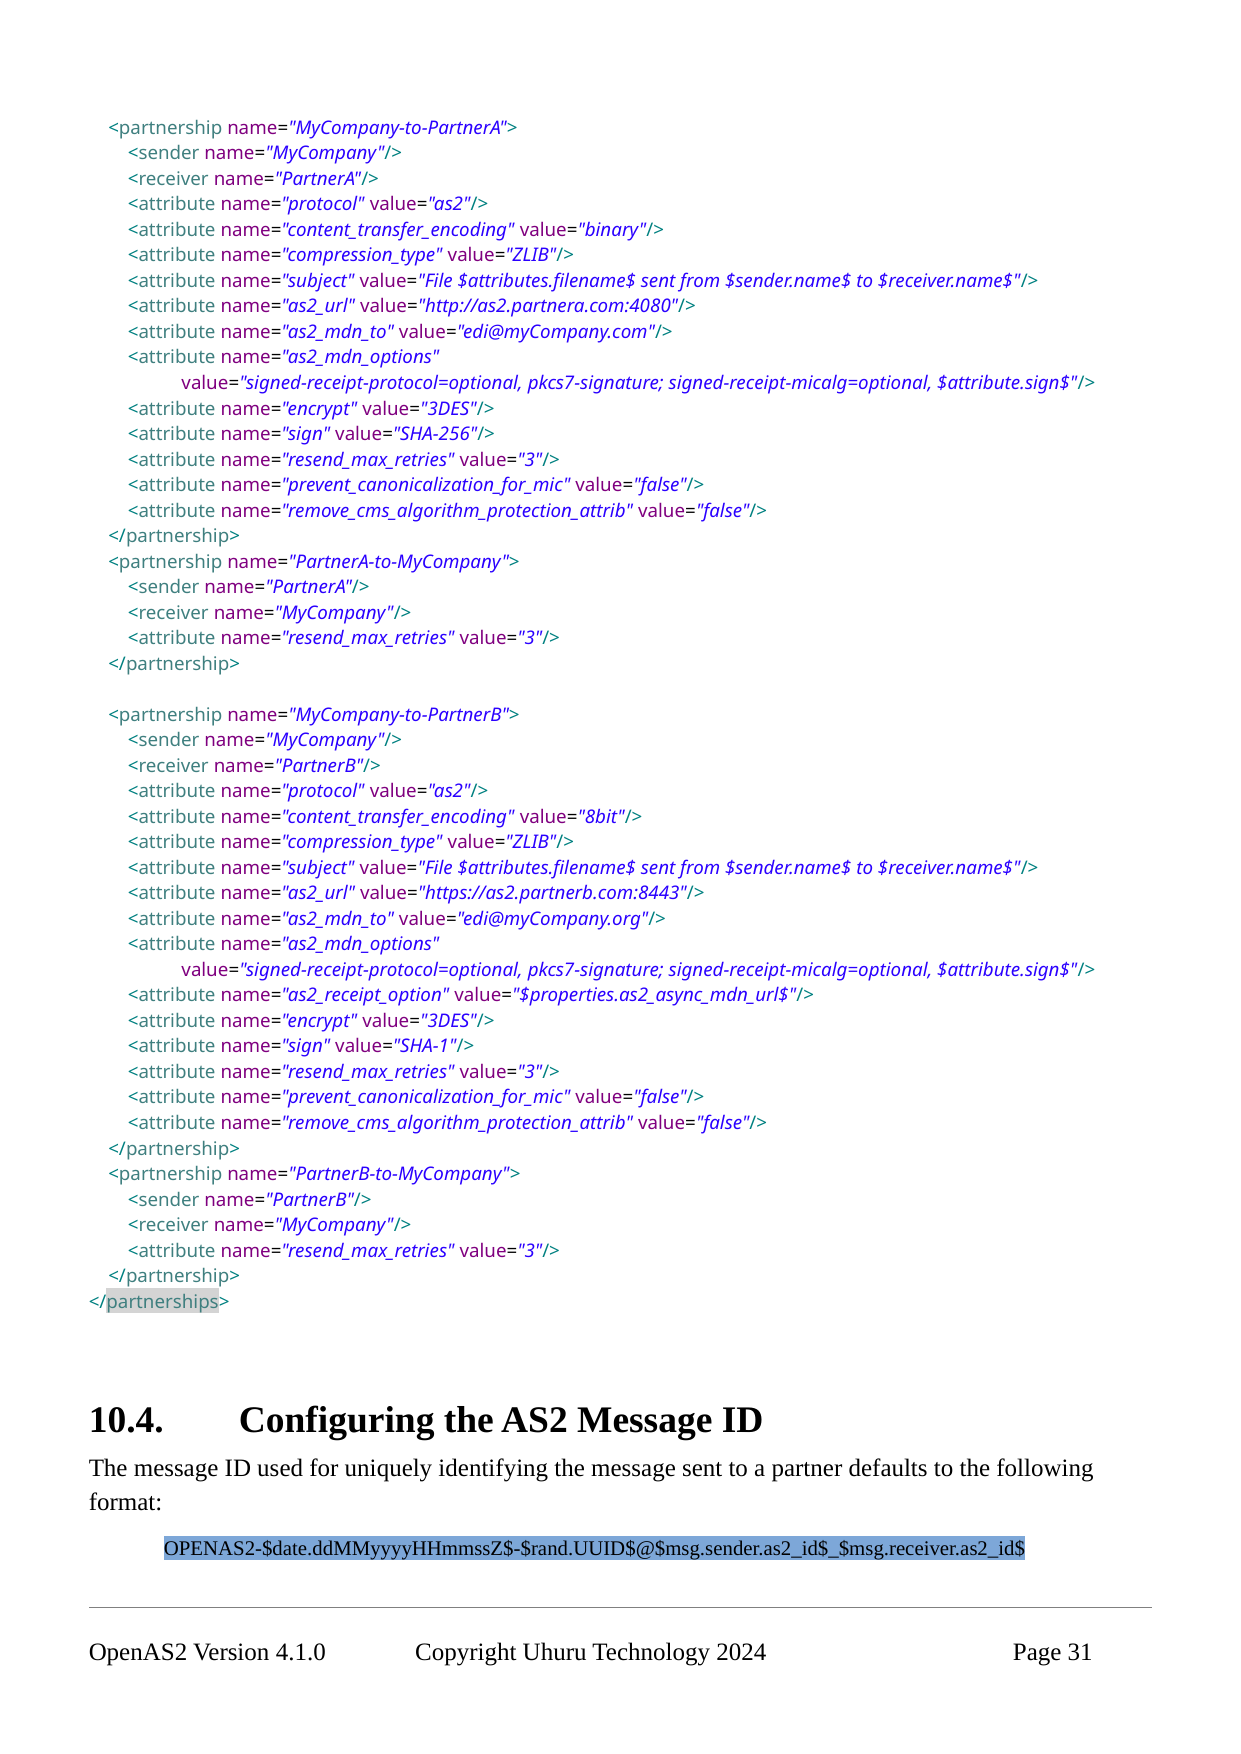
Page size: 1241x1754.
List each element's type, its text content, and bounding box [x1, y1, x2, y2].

text <attribute name="encrypt" value="3DES"/> [88, 1007, 1152, 1033]
text <attribute name="protocol" value="as2"/> [88, 191, 1152, 216]
text <attribute name="protocol" value="as2"/> [88, 778, 1152, 803]
text <attribute name="compression_type" value="ZLIB"/> [88, 829, 1152, 854]
text value="signed-receipt-protocol=optional, pkcs7-signature; signed-receipt-micalg=optional, $attribute.sign$"/> [88, 369, 1152, 395]
text value="signed-receipt-protocol=optional, pkcs7-signature; signed-receipt-micalg=optional, $attribute.sign$"/> [88, 956, 1152, 982]
text <attribute name="as2_mdn_options" [88, 931, 1152, 956]
text <sender name="PartnerA"/> [88, 573, 1152, 599]
text <attribute name="as2_url" value="https://as2.partnerb.com:8443"/> [88, 880, 1152, 905]
text <receiver name="PartnerB"/> [88, 752, 1152, 778]
text <attribute name="as2_receipt_option" value="$properties.as2_async_mdn_url$"/> [88, 982, 1152, 1007]
text <attribute name="subject" value="File $attributes.filename$ sent from $sender.name$ to $receiver.name$"/> [88, 854, 1152, 880]
text <sender name="MyCompany"/> [88, 727, 1152, 752]
text <attribute name="as2_url" value="http://as2.partnera.com:4080"/> [88, 293, 1152, 318]
text <partnership name="PartnerB-to-MyCompany"> [88, 1160, 1152, 1186]
text <attribute name="as2_mdn_to" value="edi@myCompany.com"/> [88, 318, 1152, 344]
text <sender name="MyCompany"/> [88, 139, 1152, 165]
text <attribute name="resend_max_retries" value="3"/> [88, 446, 1152, 471]
text OPENAS2-$date.ddMMyyyyHHmmssZ$-$rand.UUID$@$msg.sender.as2_id$_$msg.receiver.as2_id$ [163, 1536, 1152, 1560]
text <attribute name="as2_mdn_options" [88, 344, 1152, 369]
text <attribute name="compression_type" value="ZLIB"/> [88, 242, 1152, 267]
text </partnerships> [88, 1288, 1152, 1313]
text <receiver name="PartnerA"/> [88, 165, 1152, 191]
text <partnership name="MyCompany-to-PartnerA"> [88, 114, 1152, 139]
text <attribute name="content_transfer_encoding" value="8bit"/> [88, 803, 1152, 829]
text <attribute name="prevent_canonicalization_for_mic" value="false"/> [88, 1084, 1152, 1109]
text <attribute name="prevent_canonicalization_for_mic" value="false"/> [88, 471, 1152, 497]
text <partnership name="PartnerA-to-MyCompany"> [88, 548, 1152, 573]
text <attribute name="encrypt" value="3DES"/> [88, 395, 1152, 420]
text <sender name="PartnerB"/> [88, 1186, 1152, 1211]
text <attribute name="subject" value="File $attributes.filename$ sent from $sender.name$ to $receiver.name$"/> [88, 267, 1152, 293]
text <receiver name="MyCompany"/> [88, 1211, 1152, 1237]
text <partnership name="MyCompany-to-PartnerB"> [88, 701, 1152, 727]
text <receiver name="MyCompany"/> [88, 599, 1152, 624]
text </partnership> [88, 1262, 1152, 1288]
text <attribute name="as2_mdn_to" value="edi@myCompany.org"/> [88, 905, 1152, 931]
subtitle Configuring the AS2 Message ID [88, 1397, 1152, 1440]
text <attribute name="sign" value="SHA-256"/> [88, 420, 1152, 446]
text </partnership> [88, 1135, 1152, 1160]
text <attribute name="content_transfer_encoding" value="binary"/> [88, 216, 1152, 242]
text <attribute name="sign" value="SHA-1"/> [88, 1033, 1152, 1058]
text </partnership> [88, 522, 1152, 548]
text <attribute name="resend_max_retries" value="3"/> [88, 1058, 1152, 1084]
text The message ID used for uniquely identifying the message sent to a partner defaults to the following format: [88, 1453, 1152, 1516]
